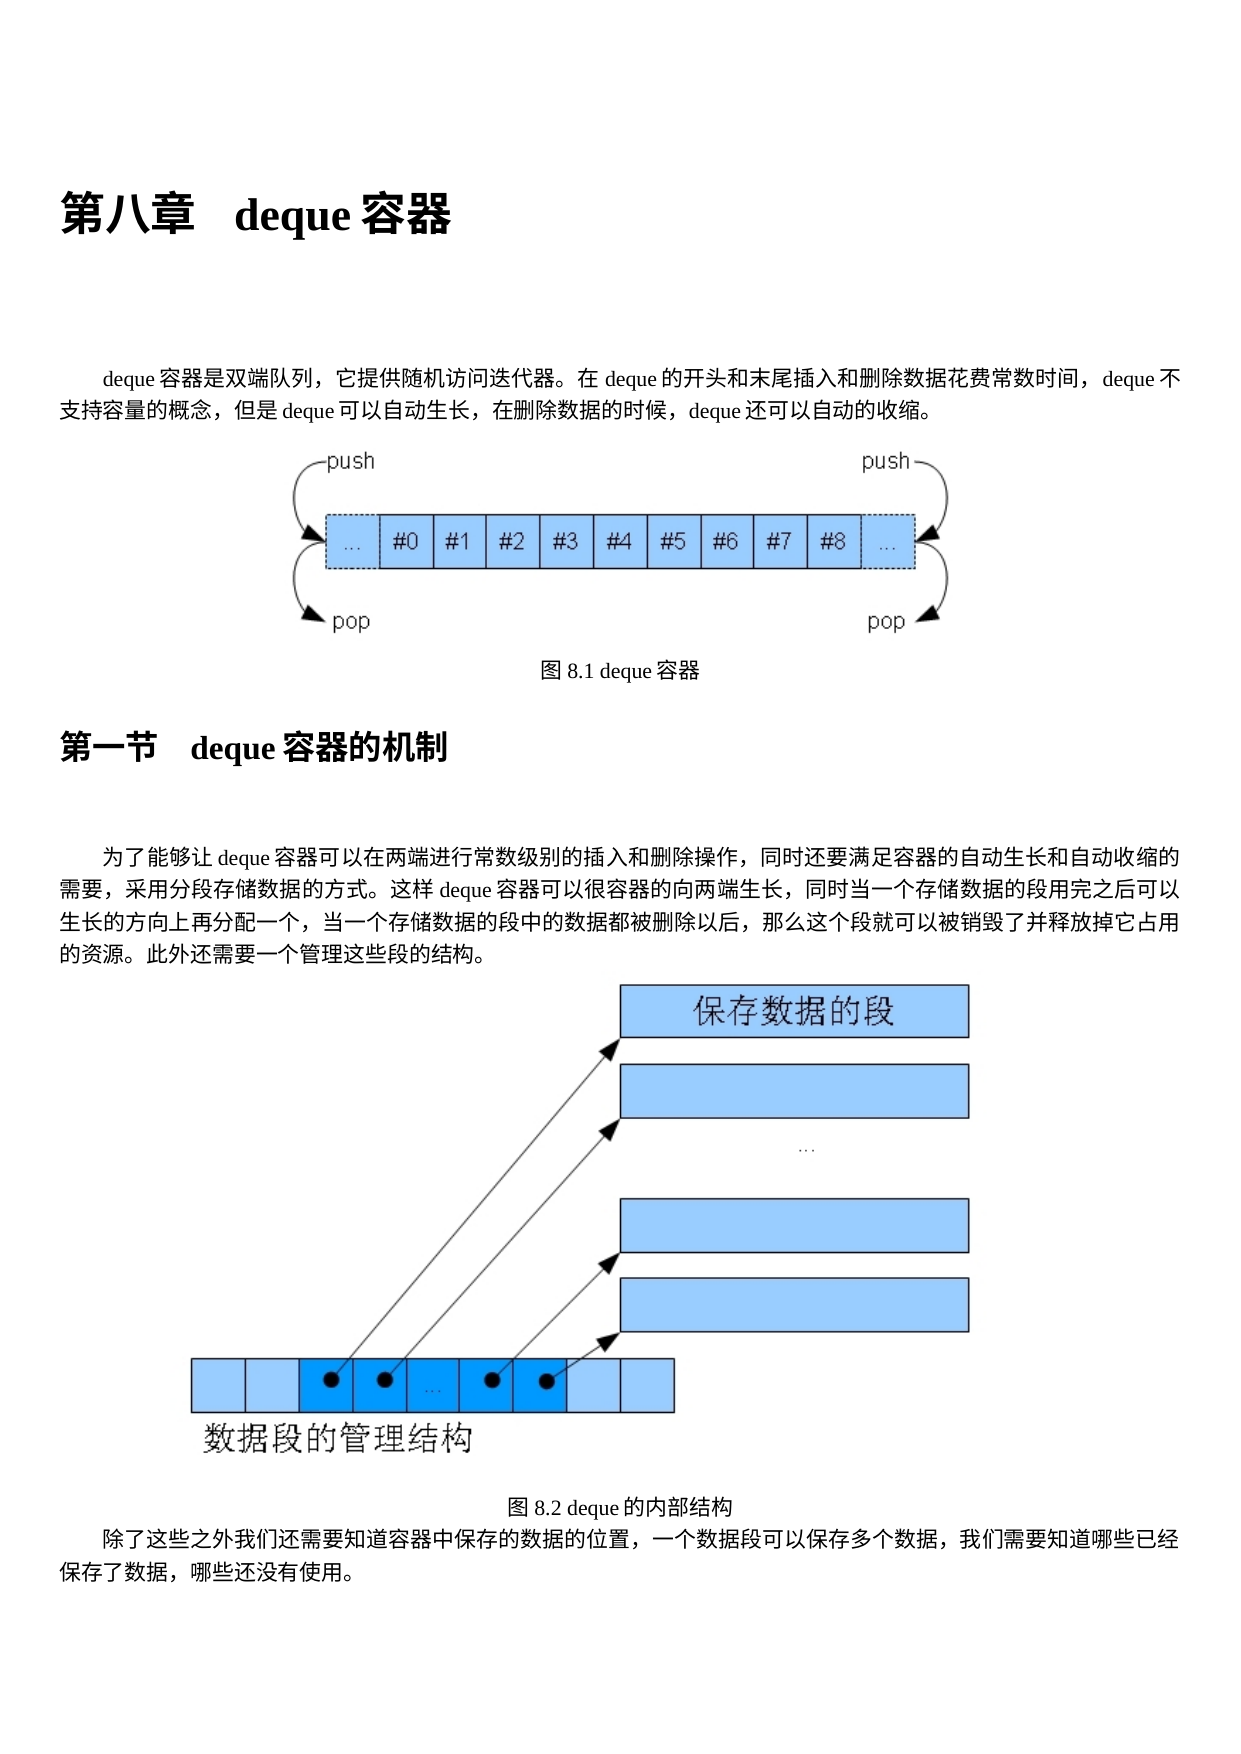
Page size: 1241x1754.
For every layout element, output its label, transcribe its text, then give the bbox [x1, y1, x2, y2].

picture [58, 969, 1182, 1470]
subtitle deque容器的机制 [59, 712, 1181, 777]
text 图 8.1 deque容器 [59, 653, 1181, 685]
subtitle deque容器 [59, 162, 1181, 259]
text 为了能够让deque容器可以在两端进行常数级别的插入和删除操作，同时还要满足容器的自动生长和自动收缩的需要，采用分段存储数据的方式。这样deque容器可以很容器的向两端生长，同时当一个存储数据的段用完之后可以生长的方向上再分配一个，当一个存储数据的段中的数据都被删除以后，那么这个段就可以被销毁了并释放掉它占用的资源。此外还需要一个管理这些段的结构。 [59, 839, 1181, 969]
text deque容器是双端队列，它提供随机访问迭代器。在deque的开头和末尾插入和删除数据花费常数时间，deque不支持容量的概念，但是deque可以自动生长，在删除数据的时候，deque还可以自动的收缩。 [59, 360, 1181, 425]
text 除了这些之外我们还需要知道容器中保存的数据的位置，一个数据段可以保存多个数据，我们需要知道哪些已经保存了数据，哪些还没有使用。 [59, 1522, 1181, 1587]
picture [58, 425, 1182, 653]
text 图 8.2 deque的内部结构 [59, 1470, 1181, 1522]
